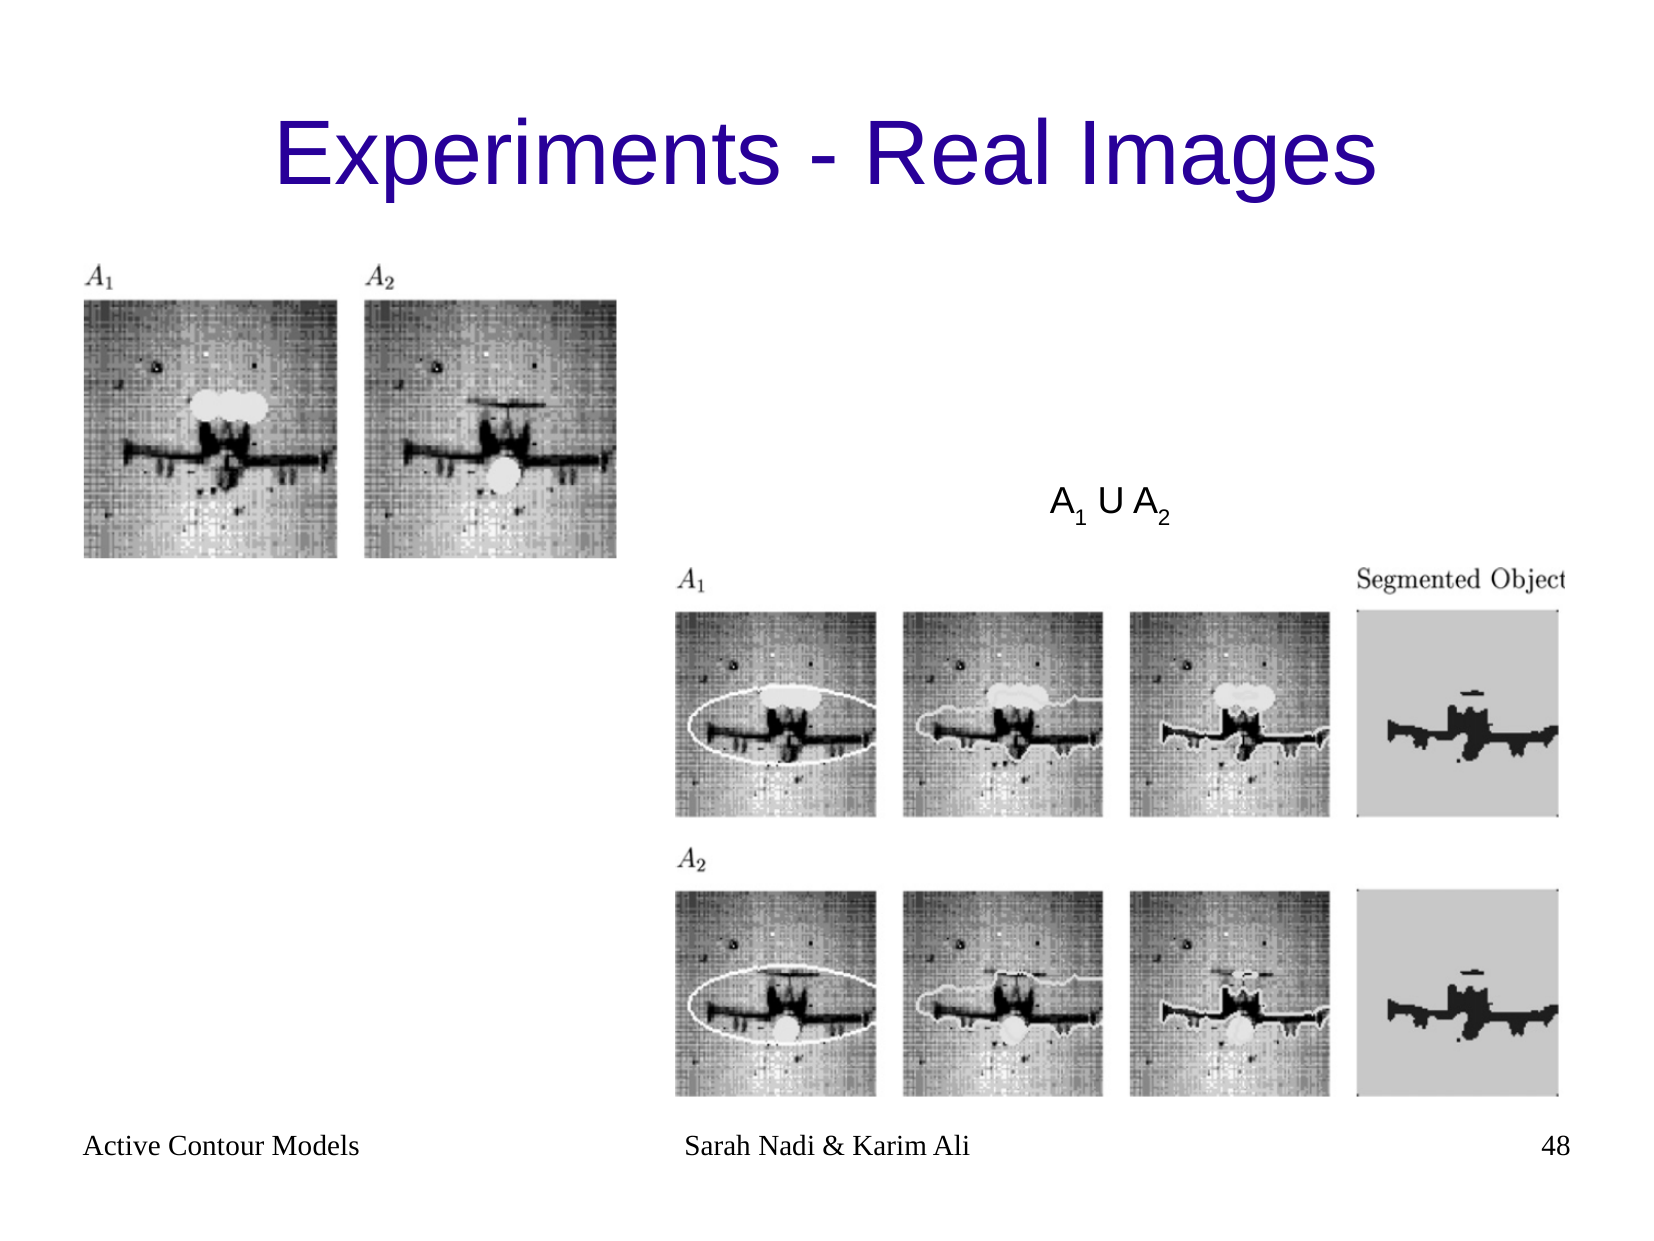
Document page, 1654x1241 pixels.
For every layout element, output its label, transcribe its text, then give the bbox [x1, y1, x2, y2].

picture [666, 563, 1565, 1104]
title Experiments - Real Images [82, 56, 1571, 250]
picture [75, 259, 621, 564]
text_box A1 U A2 [1034, 472, 1197, 538]
